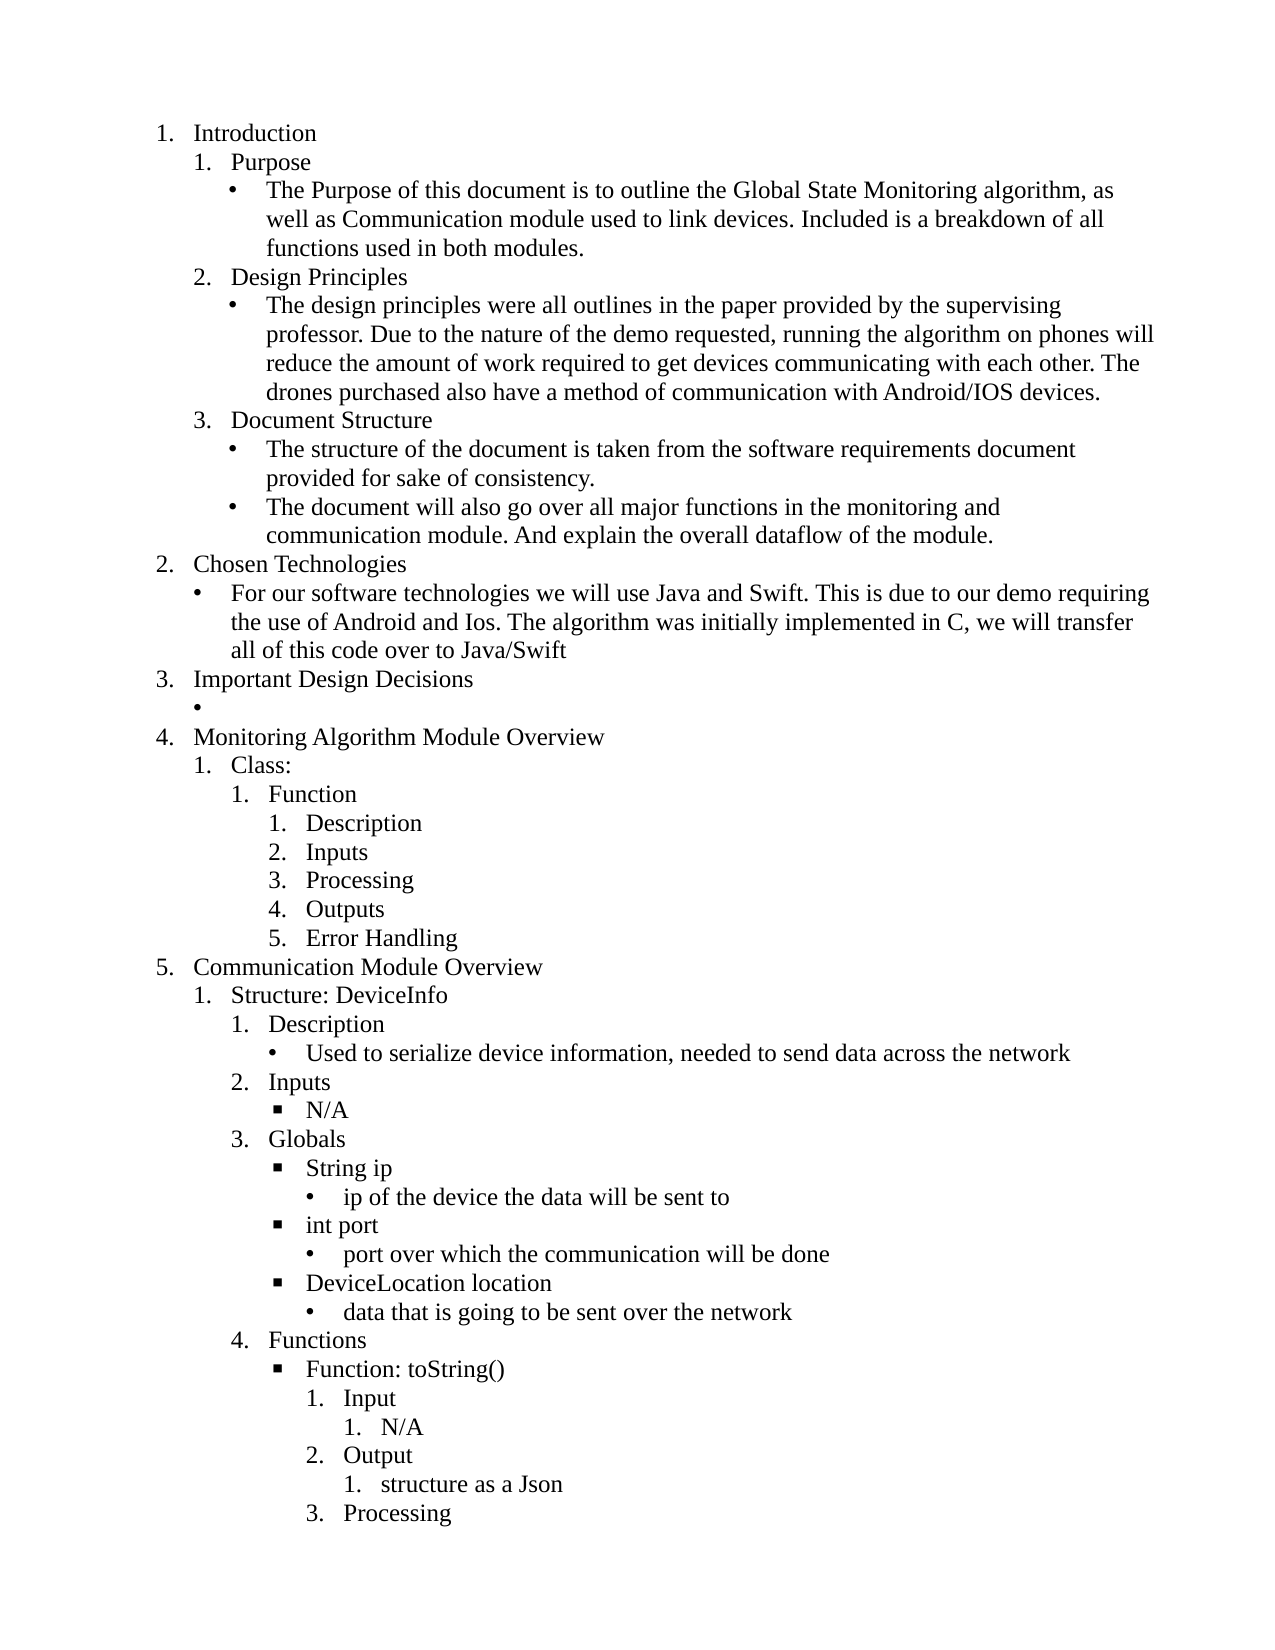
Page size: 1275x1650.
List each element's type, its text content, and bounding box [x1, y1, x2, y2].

list data that is going to be sent over the network [306, 1297, 1157, 1326]
list Design Principles [193, 262, 1157, 291]
list ip of the device the data will be sent to [306, 1182, 1157, 1211]
list structure as a Json [343, 1469, 1157, 1498]
list N/A [268, 1096, 1157, 1124]
list Chosen Technologies [156, 549, 1157, 578]
list Used to serialize device information, needed to send data across the network [268, 1038, 1157, 1067]
list Globals [231, 1124, 1157, 1153]
list Important Design Decisions [156, 664, 1157, 693]
list Class: [193, 751, 1157, 779]
list port over which the communication will be done [306, 1239, 1157, 1268]
list For our software technologies we will use Java and Swift. This is due to our demo requiring the use of Android and Ios. The algorithm was initially implemented in C, we will transfer all of this code over to Java/Swift [193, 578, 1157, 664]
list Error Handling [268, 923, 1157, 952]
list Output [306, 1441, 1157, 1469]
list The document will also go over all major functions in the monitoring and communication module. And explain the overall dataflow of the module. [228, 492, 1157, 549]
list Functions [231, 1326, 1157, 1354]
list Inputs [268, 837, 1157, 866]
list Input [306, 1383, 1157, 1412]
list The Purpose of this document is to outline the Global State Monitoring algorithm, as well as Communication module used to link devices. Included is a breakdown of all functions used in both modules. [228, 176, 1157, 262]
list Communication Module Overview [156, 952, 1157, 981]
list int port [268, 1211, 1157, 1239]
list Outputs [268, 894, 1157, 923]
list Function: toString() [268, 1354, 1157, 1383]
list DeviceLocation location [268, 1268, 1157, 1297]
list Monitoring Algorithm Module Overview [156, 722, 1157, 751]
list Description [268, 808, 1157, 837]
list Introduction [156, 118, 1157, 147]
list Document Structure [193, 406, 1157, 434]
list Function [231, 779, 1157, 808]
list Description [231, 1009, 1157, 1038]
list Processing [268, 866, 1157, 894]
list The structure of the document is taken from the software requirements document provided for sake of consistency. [228, 434, 1157, 492]
list String ip [268, 1153, 1157, 1182]
list The design principles were all outlines in the paper provided by the supervising professor. Due to the nature of the demo requested, running the algorithm on phones will reduce the amount of work required to get devices communicating with each other. The drones purchased also have a method of communication with Android/IOS devices. [228, 291, 1157, 406]
list N/A [343, 1412, 1157, 1441]
list Inputs [231, 1067, 1157, 1096]
list Purpose [193, 147, 1157, 176]
list Structure: DeviceInfo [193, 981, 1157, 1009]
list Processing [306, 1498, 1157, 1527]
